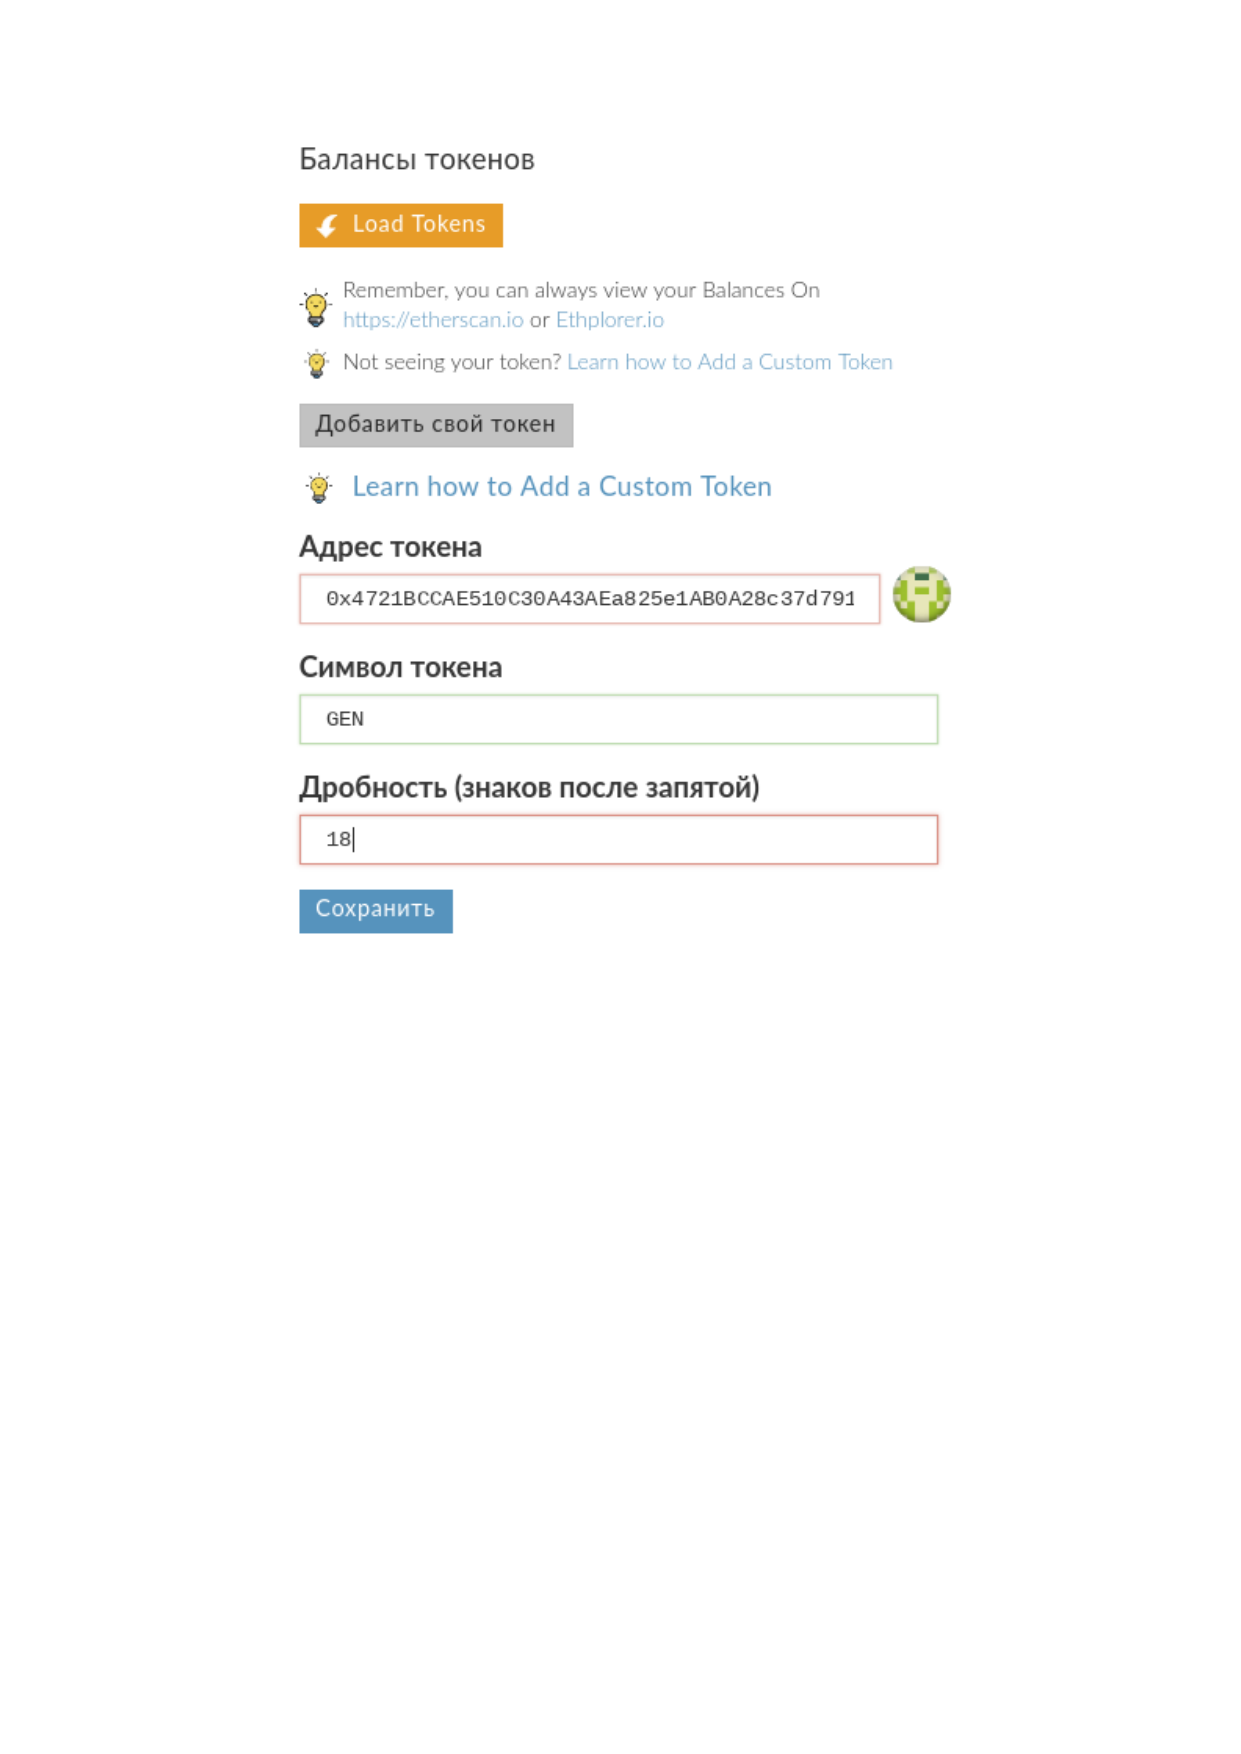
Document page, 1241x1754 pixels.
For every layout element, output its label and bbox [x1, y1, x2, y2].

picture [271, 118, 970, 954]
